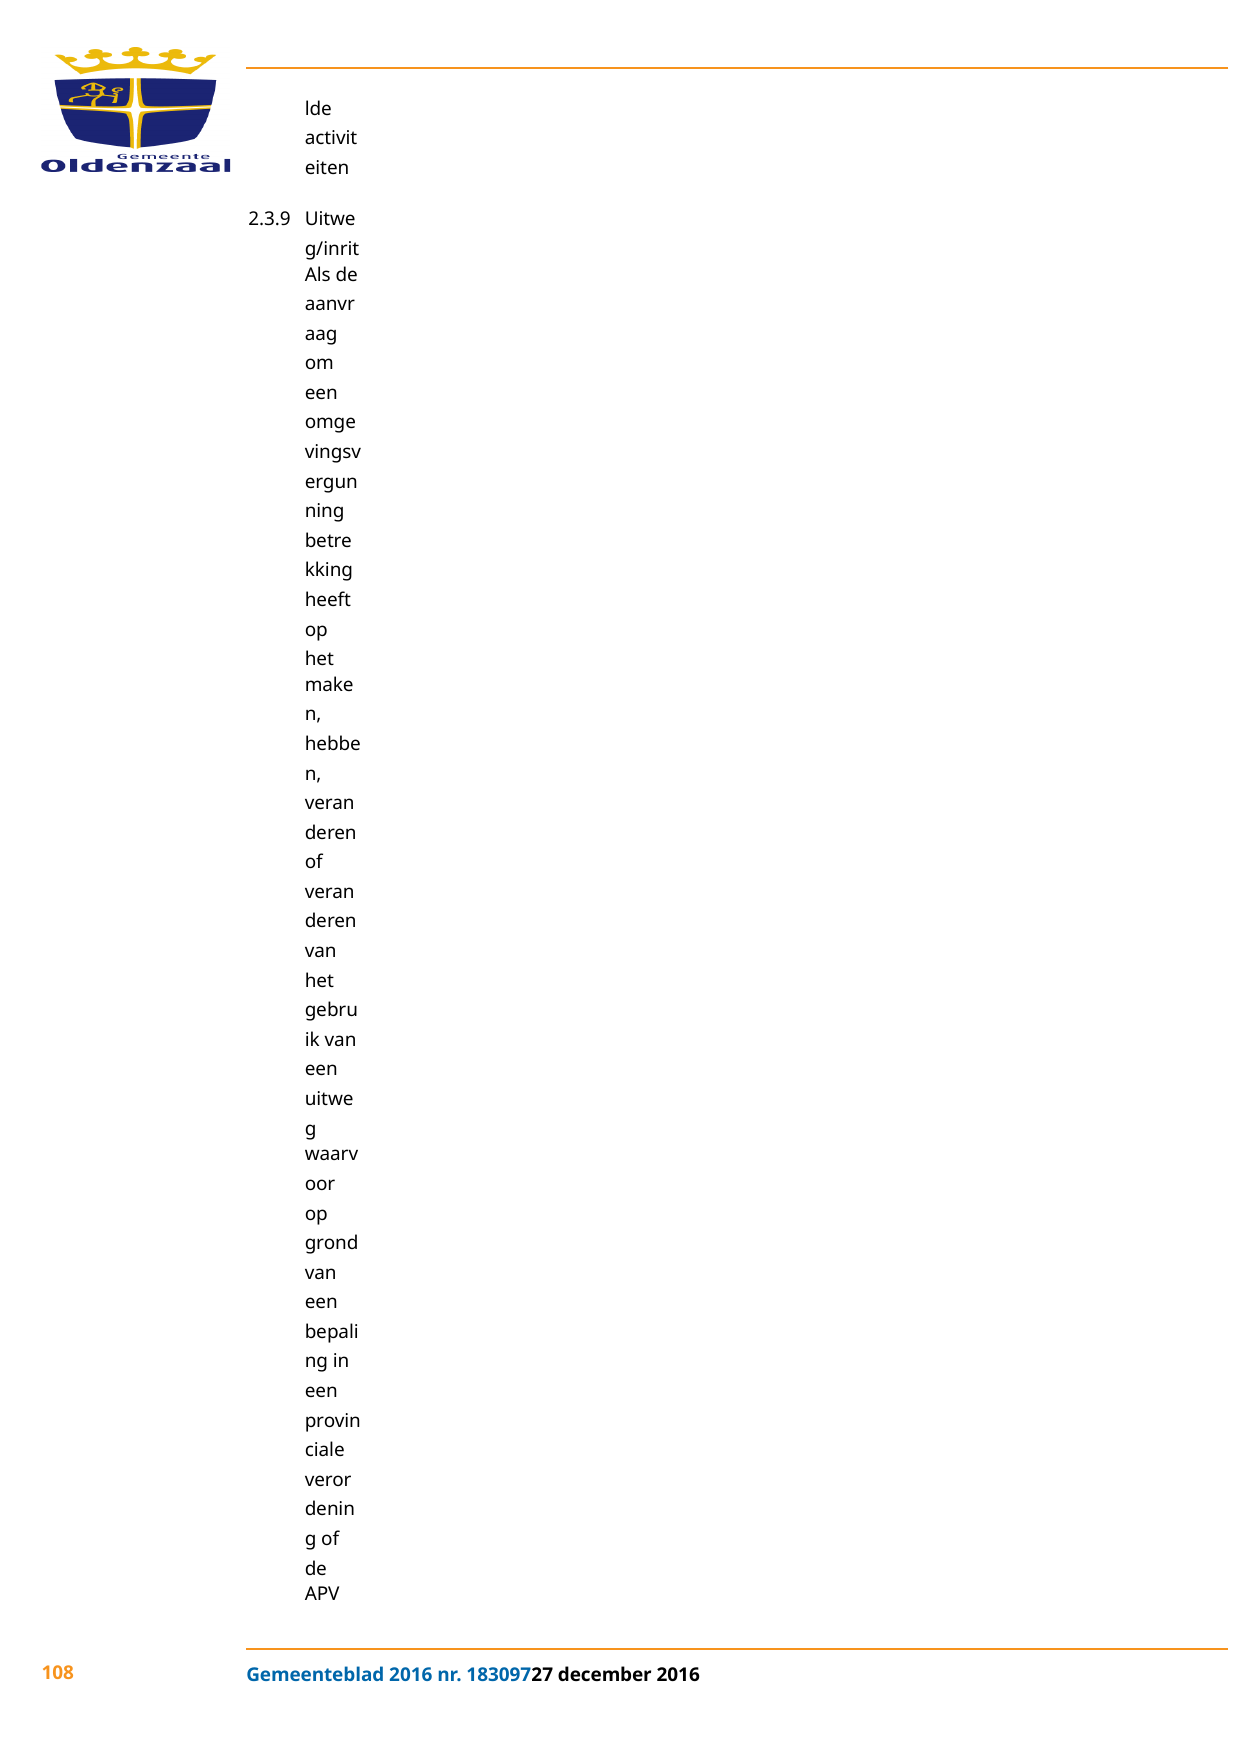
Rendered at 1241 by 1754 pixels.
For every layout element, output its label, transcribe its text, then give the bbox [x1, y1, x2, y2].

table_cell [248, 261, 304, 671]
table_cell lde activiteiten [305, 95, 361, 180]
table_cell [305, 180, 361, 205]
table_cell [418, 261, 474, 671]
table_cell [418, 180, 474, 205]
table_cell [418, 671, 474, 1141]
picture [41, 47, 231, 172]
table_cell [361, 671, 417, 1141]
table_cell [418, 205, 474, 261]
table_cell Uitweg/inrit [305, 205, 361, 261]
table_cell waarvoor op grond van een bepaling in een provinciale verordening of de [305, 1141, 361, 1580]
table_cell [418, 1580, 474, 1606]
table_cell [361, 261, 417, 671]
table_cell [248, 95, 304, 180]
table_cell [418, 95, 474, 180]
table_cell [361, 205, 417, 261]
table_cell [248, 180, 304, 205]
table_cell [361, 1141, 417, 1580]
table_cell [418, 1141, 474, 1580]
table_cell 2.3.9 [248, 205, 304, 261]
table_cell APV [305, 1580, 361, 1606]
table_cell Als de aanvraag om een omgevingsvergunning betrekking heeft op het [305, 261, 361, 671]
table_cell [361, 180, 417, 205]
table_cell [361, 1580, 417, 1606]
table_cell [248, 1141, 304, 1580]
table_cell [361, 95, 417, 180]
table_cell [248, 671, 304, 1141]
table_cell [248, 1580, 304, 1606]
table_cell maken, hebben, veranderen of veranderen van het gebruik van een uitweg [305, 671, 361, 1141]
